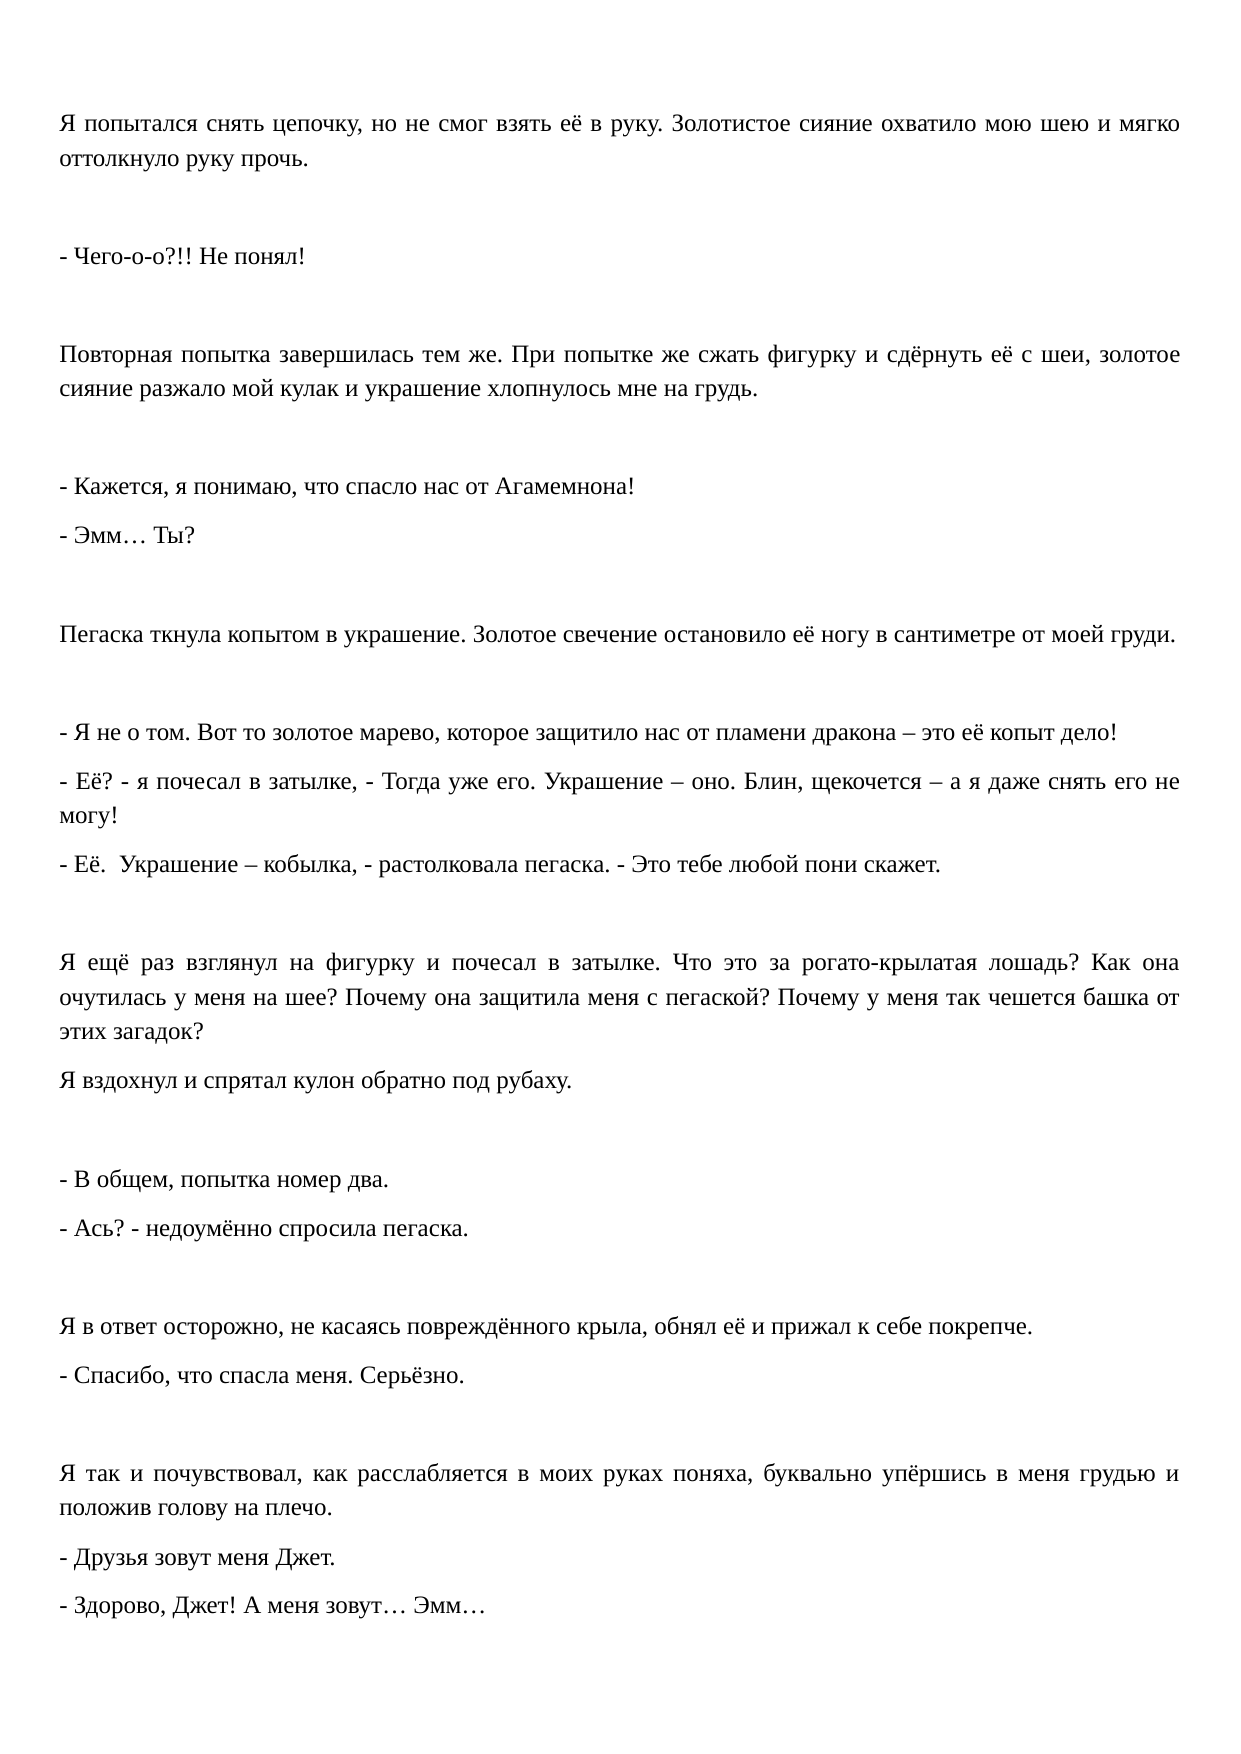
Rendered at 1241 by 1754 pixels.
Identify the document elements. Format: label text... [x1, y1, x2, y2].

text - Спасибо, что спасла меня. Серьёзно. [59, 1360, 1181, 1389]
text Я попытался снять цепочку, но не смог взять её в руку. Золотистое сияние охватило мою шею и мягко оттолкнуло руку прочь. [59, 108, 1181, 171]
text - Чего-о-о?!! Не понял! [59, 241, 1181, 269]
text - Ась? - недоумённо спросила пегаска. [59, 1213, 1181, 1241]
text Я в ответ осторожно, не касаясь повреждённого крыла, обнял её и прижал к себе покрепче. [59, 1311, 1181, 1339]
text - Её? - я почесал в затылке, - Тогда уже его. Украшение – оно. Блин, щекочется – а я даже снять его не могу! [59, 766, 1181, 829]
text - Её. Украшение – кобылка, - растолковала пегаска. - Это тебе любой пони скажет. [59, 849, 1181, 878]
text - Здорово, Джет! А меня зовут… Эмм… [59, 1591, 1181, 1619]
text Я вздохнул и спрятал кулон обратно под рубаху. [59, 1066, 1181, 1094]
text - В общем, попытка номер два. [59, 1164, 1181, 1192]
text - Друзья зовут меня Джет. [59, 1542, 1181, 1570]
text - Кажется, я понимаю, что спасло нас от Агамемнона! [59, 471, 1181, 500]
text - Я не о том. Вот то золотое марево, которое защитило нас от пламени дракона – это её копыт дело! [59, 717, 1181, 746]
text Я так и почувствовал, как расслабляется в моих руках поняха, буквально упёршись в меня грудью и положив голову на плечо. [59, 1458, 1181, 1521]
text - Эмм… Ты? [59, 521, 1181, 549]
text Повторная попытка завершилась тем же. При попытке же сжать фигурку и сдёрнуть её с шеи, золотое сияние разжало мой кулак и украшение хлопнулось мне на грудь. [59, 339, 1181, 402]
text Пегаска ткнула копытом в украшение. Золотое свечение остановило её ногу в сантиметре от моей груди. [59, 619, 1181, 647]
text Я ещё раз взглянул на фигурку и почесал в затылке. Что это за рогато-крылатая лошадь? Как она очутилась у меня на шее? Почему она защитила меня с пегаской? Почему у меня так чешется башка от этих загадок? [59, 947, 1181, 1045]
